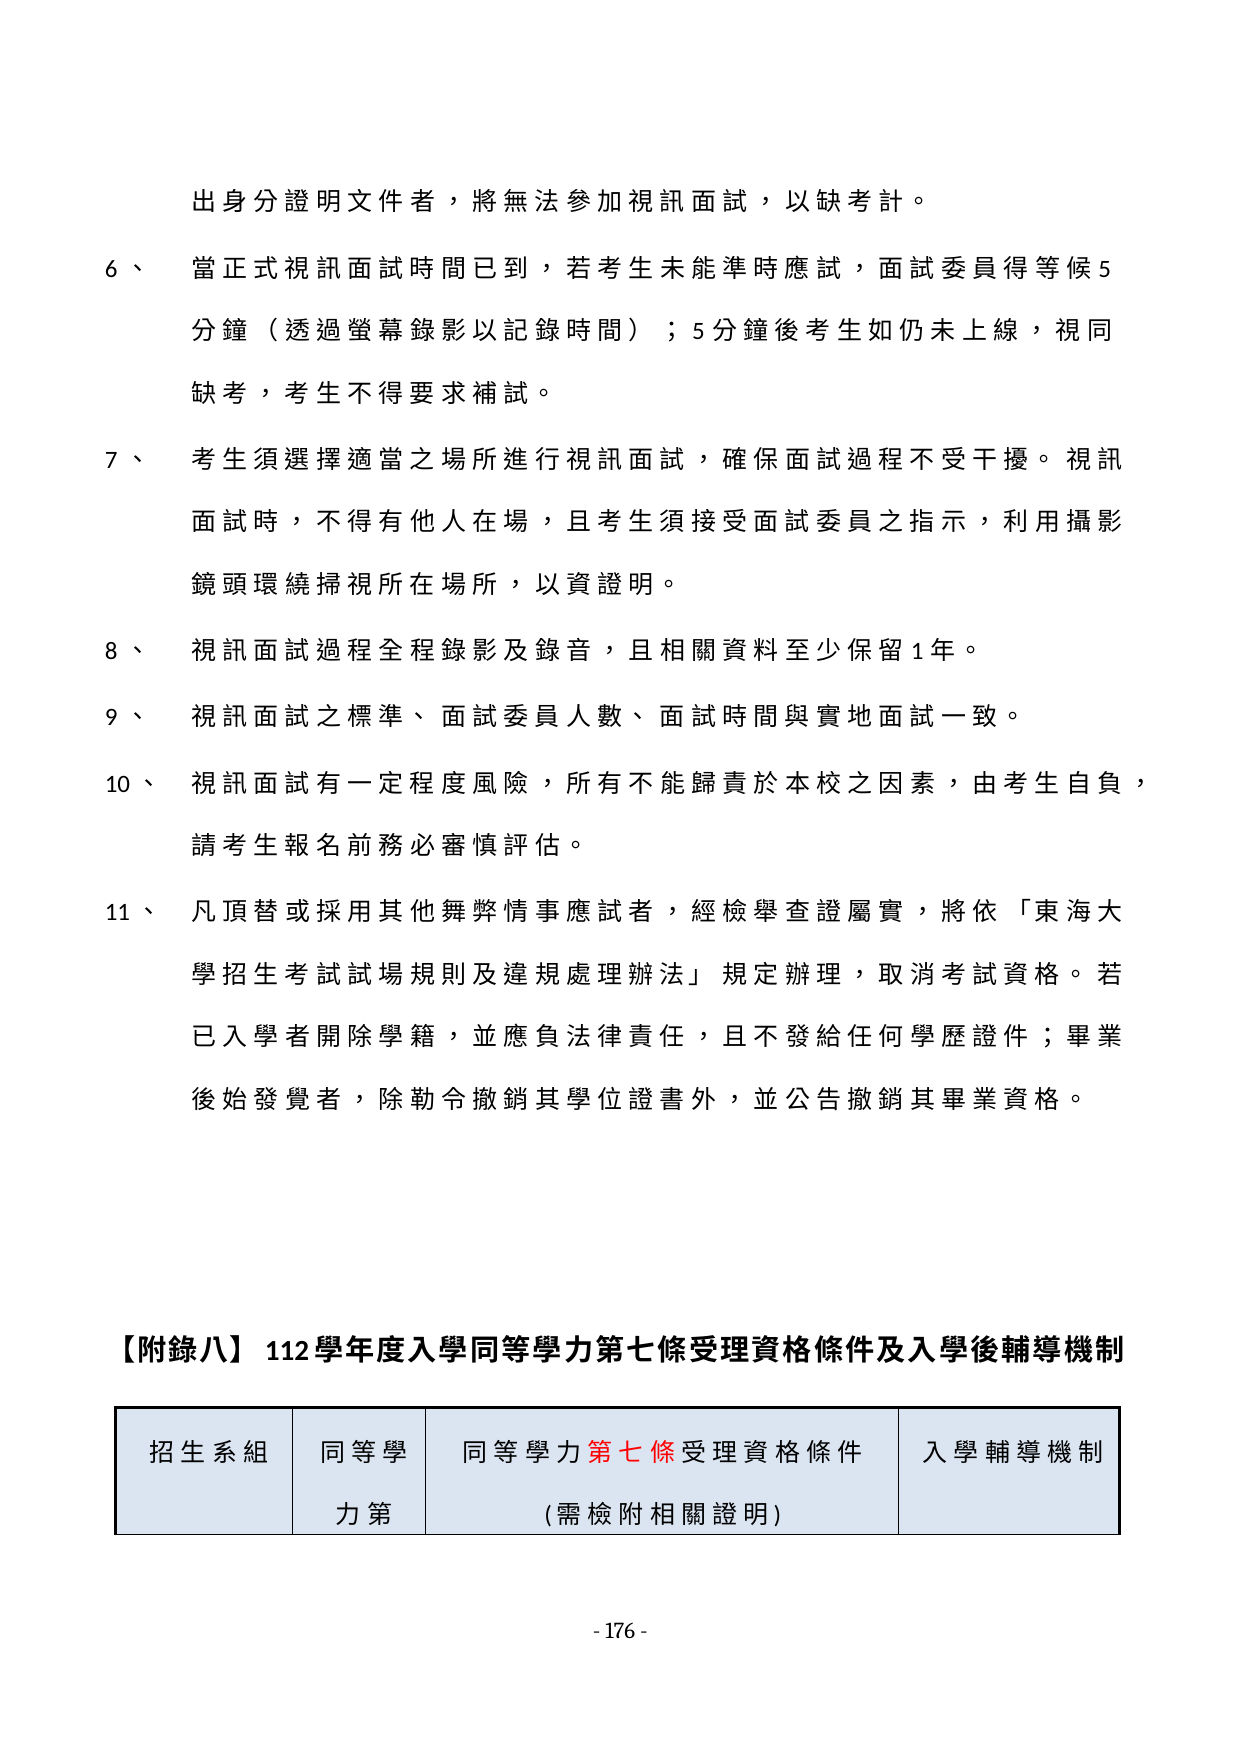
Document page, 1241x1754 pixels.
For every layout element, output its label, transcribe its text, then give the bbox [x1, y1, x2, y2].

list 考生須選擇適當之場所進行視訊面試，確保面試過程不受干擾。視訊面試時，不得有他人在場，且考生須接受面試委員之指示，利用攝影鏡頭環繞掃視所在場所，以資證明。 [104, 416, 1136, 603]
list 當正式視訊面試時間已到，若考生未能準時應試，面試委員得等候5分鐘（透過螢幕錄影以記錄時間）；5分鐘後考生如仍未上線，視同缺考，考生不得要求補試。 [104, 224, 1136, 412]
table_header 招生系組 [117, 1409, 292, 1534]
list 視訊面試之標準、面試委員人數、面試時間與實地面試一致。 [104, 673, 1136, 736]
list 出身分證明文件者，將無法參加視訊面試，以缺考計。 [104, 158, 1136, 221]
table_header 同等學力第 [293, 1409, 425, 1534]
list 視訊面試過程全程錄影及錄音，且相關資料至少保留1年。 [104, 607, 1136, 669]
table_header 同等學力第七條受理資格條件 (需檢附相關證明) [426, 1409, 898, 1534]
table_header 入學輔導機制 [899, 1409, 1118, 1534]
list 視訊面試有一定程度風險，所有不能歸責於本校之因素，由考生自負，請考生報名前務必審慎評估。 [104, 739, 1136, 864]
text 【附錄八】112學年度入學同等學力第七條受理資格條件及入學後輔導機制 [104, 1306, 1136, 1368]
list 凡頂替或採用其他舞弊情事應試者，經檢舉查證屬實，將依「東海大學招生考試試場規則及違規處理辦法」規定辦理，取消考試資格。若已入學者開除學籍，並應負法律責任，且不發給任何學歷證件；畢業後始發覺者，除勒令撤銷其學位證書外，並公告撤銷其畢業資格。 [75, 868, 1136, 1118]
